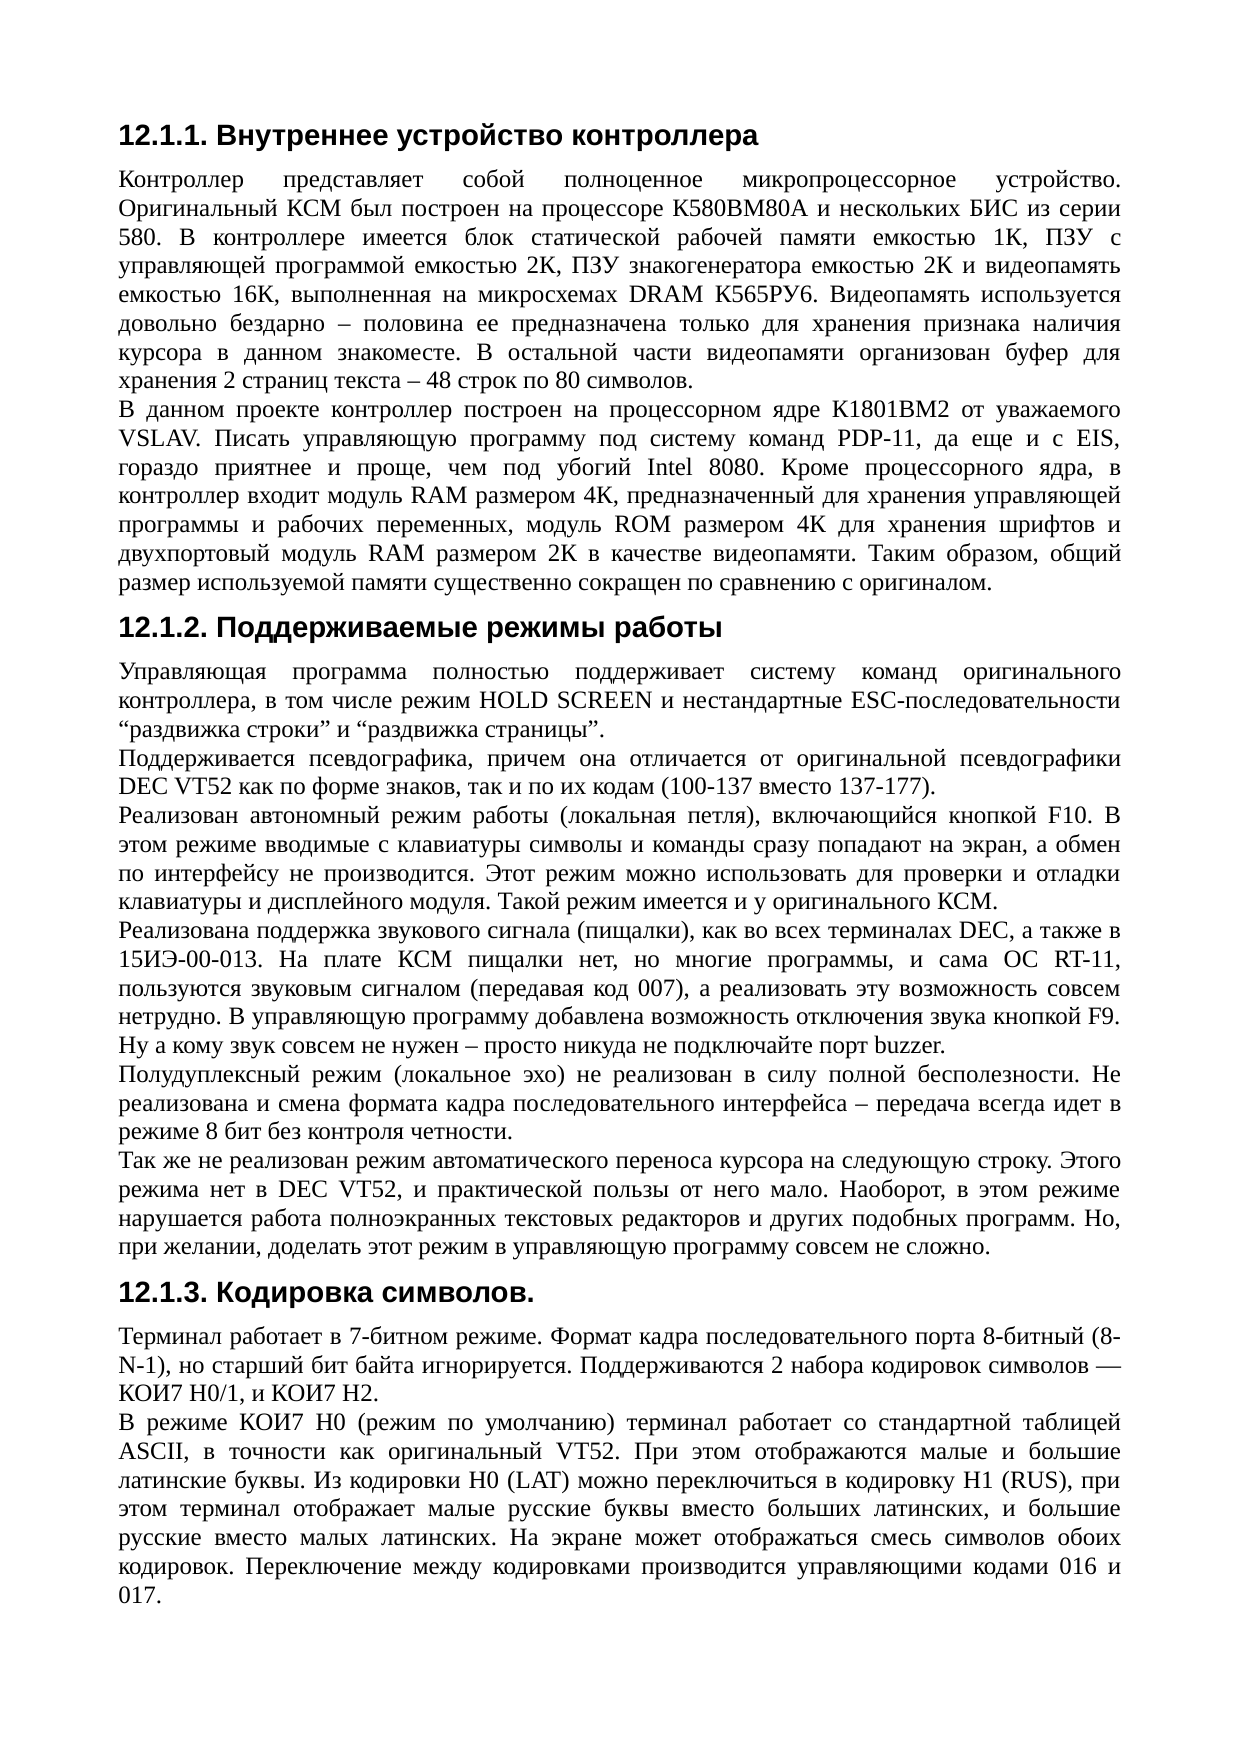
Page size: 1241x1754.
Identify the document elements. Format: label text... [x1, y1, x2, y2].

subtitle 12.1.1. Внутреннее устройство контроллера [118, 118, 1122, 152]
subtitle 12.1.3. Кодировка символов. [118, 1275, 1122, 1308]
text В режиме КОИ7 Н0 (режим по умолчанию) терминал работает со стандартной таблицей ASCII, в точности как оригинальный VT52. При этом отображаются малые и большие латинские буквы. Из кодировки Н0 (LAT) можно переключиться в кодировку Н1 (RUS), при этом терминал отображает малые русские буквы вместо больших латинских, и большие русские вместо малых латинских. На экране может отображаться смесь символов обоих кодировок. Переключение между кодировками производится управляющими кодами 016 и 017. [118, 1407, 1122, 1608]
text Поддерживается псевдографика, причем она отличается от оригинальной псевдографики DEC VT52 как по форме знаков, так и по их кодам (100-137 вместо 137-177). [118, 743, 1122, 800]
text В данном проекте контроллер построен на процессорном ядре К1801ВМ2 от уважаемого VSLAV. Писать управляющую программу под систему команд PDP-11, да еще и с EIS, гораздо приятнее и проще, чем под убогий Intel 8080. Кроме процессорного ядра, в контроллер входит модуль RAM размером 4К, предназначенный для хранения управляющей программы и рабочих переменных, модуль ROM размером 4К для хранения шрифтов и двухпортовый модуль RAM размером 2К в качестве видеопамяти. Таким образом, общий размер используемой памяти существенно сокращен по сравнению с оригиналом. [118, 394, 1122, 596]
text Полудуплексный режим (локальное эхо) не реализован в силу полной бесполезности. Не реализована и смена формата кадра последовательного интерфейса – передача всегда идет в режиме 8 бит без контроля четности. [118, 1059, 1122, 1145]
text Реализован автономный режим работы (локальная петля), включающийся кнопкой F10. В этом режиме вводимые с клавиатуры символы и команды сразу попадают на экран, а обмен по интерфейсу не производится. Этот режим можно использовать для проверки и отладки клавиатуры и дисплейного модуля. Такой режим имеется и у оригинального КСМ. [118, 800, 1122, 915]
text Реализована поддержка звукового сигнала (пищалки), как во всех терминалах DEC, а также в 15ИЭ-00-013. На плате КСМ пищалки нет, но многие программы, и сама ОС RT-11, пользуются звуковым сигналом (передавая код 007), а реализовать эту возможность совсем нетрудно. В управляющую программу добавлена возможность отключения звука кнопкой F9. Ну а кому звук совсем не нужен – просто никуда не подключайте порт buzzer. [118, 915, 1122, 1059]
subtitle 12.1.2. Поддерживаемые режимы работы [118, 610, 1122, 644]
text Так же не реализован режим автоматического переноса курсора на следующую строку. Этого режима нет в DEC VT52, и практической пользы от него мало. Наоборот, в этом режиме нарушается работа полноэкранных текстовых редакторов и других подобных программ. Но, при желании, доделать этот режим в управляющую программу совсем не сложно. [118, 1145, 1122, 1260]
text Управляющая программа полностью поддерживает систему команд оригинального контроллера, в том числе режим HOLD SCREEN и нестандартные ESC-последовательности “раздвижка строки” и “раздвижка страницы”. [118, 656, 1122, 743]
text Терминал работает в 7-битном режиме. Формат кадра последовательного порта 8-битный (8-N-1), но старший бит байта игнорируется. Поддерживаются 2 набора кодировок символов — КОИ7 Н0/1, и КОИ7 Н2. [118, 1321, 1122, 1407]
text Контроллер представляет собой полноценное микропроцессорное устройство. Оригинальный КСМ был построен на процессоре К580ВМ80А и нескольких БИС из серии 580. В контроллере имеется блок статической рабочей памяти емкостью 1К, ПЗУ с управляющей программой емкостью 2К, ПЗУ знакогенератора емкостью 2К и видеопамять емкостью 16К, выполненная на микросхемах DRAM К565РУ6. Видеопамять используется довольно бездарно – половина ее предназначена только для хранения признака наличия курсора в данном знакоместе. В остальной части видеопамяти организован буфер для хранения 2 страниц текста – 48 строк по 80 символов. [118, 164, 1122, 394]
